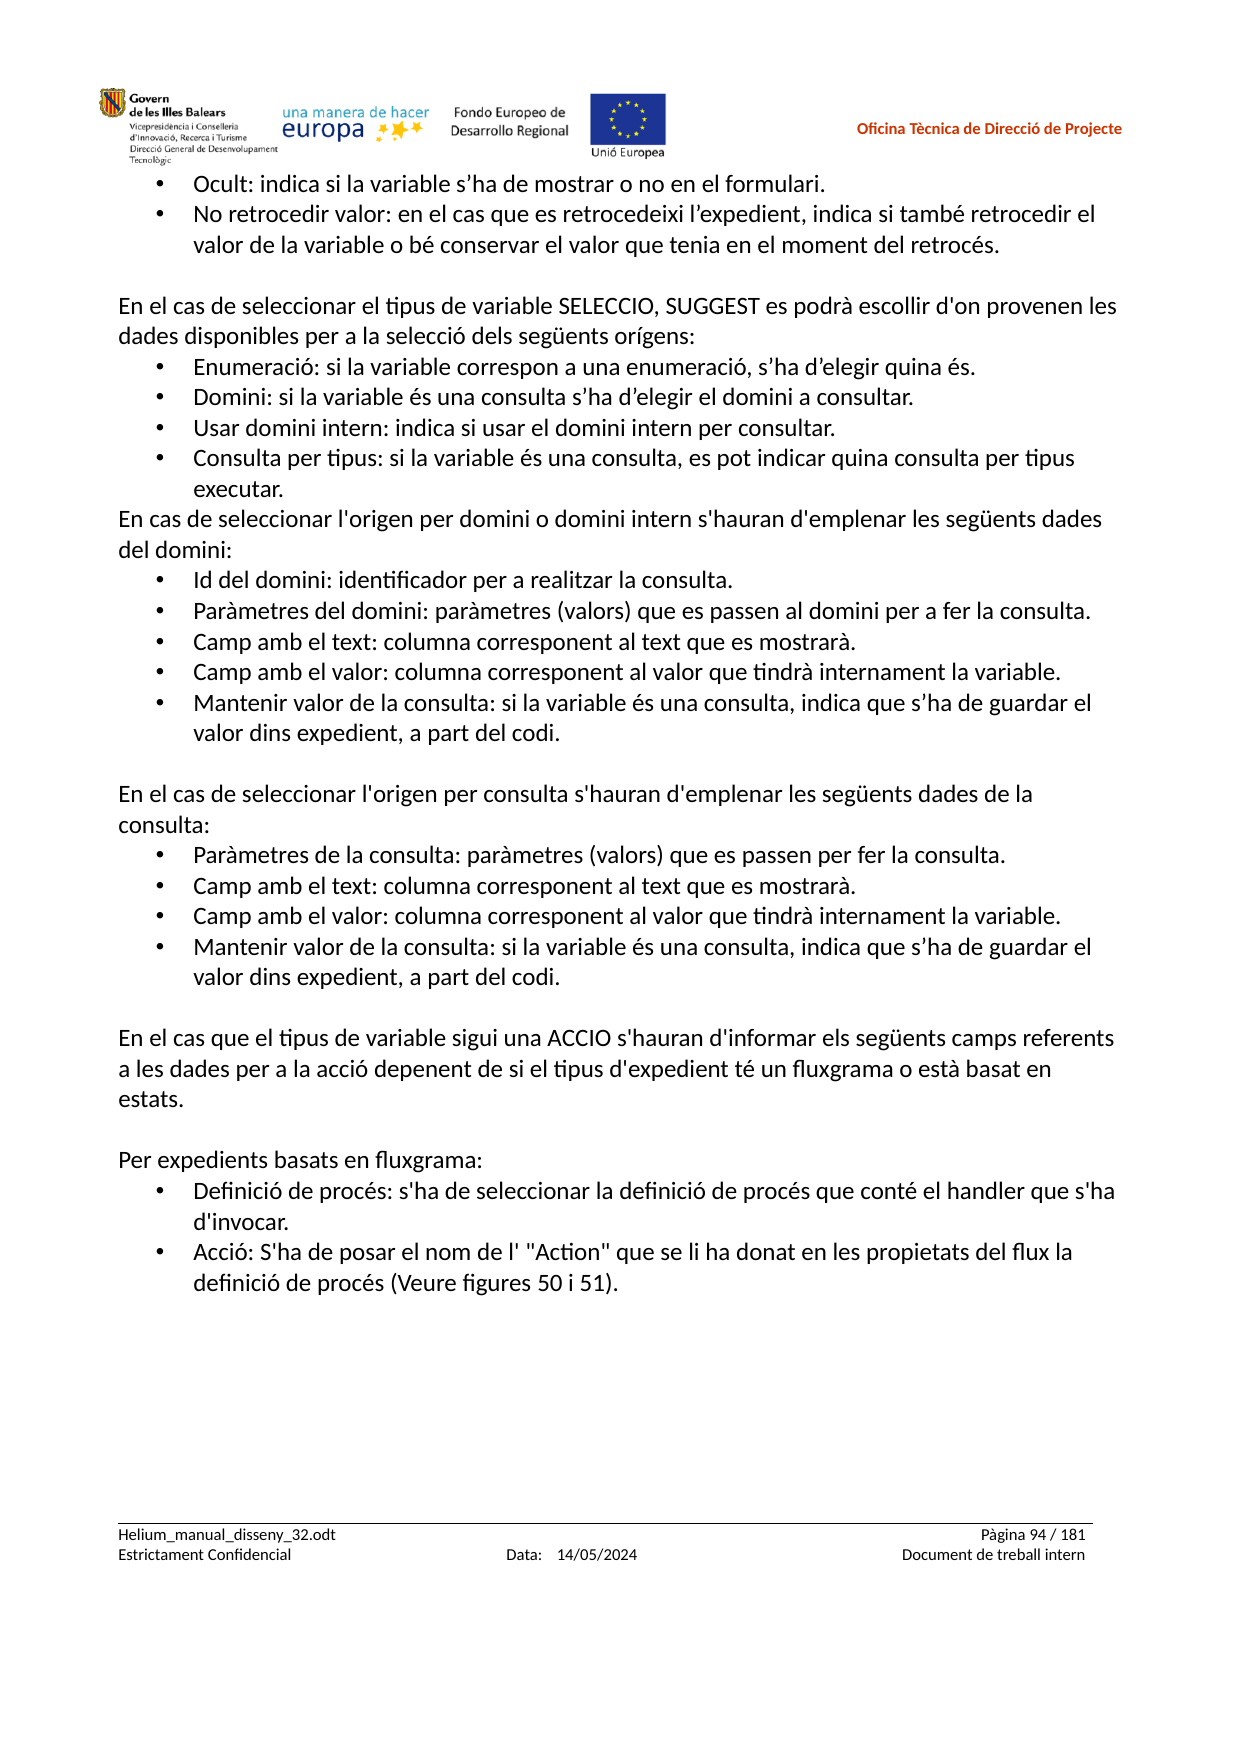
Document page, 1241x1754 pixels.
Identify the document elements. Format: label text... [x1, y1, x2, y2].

text En el cas que el tipus de variable sigui una ACCIO s'hauran d'informar els següents camps referents a les dades per a la acció depenent de si el tipus d'expedient té un fluxgrama o està basat en estats. [118, 1022, 1122, 1114]
list Usar domini intern: indica si usar el domini intern per consultar. [156, 412, 1122, 443]
list Paràmetres de la consulta: paràmetres (valors) que es passen per fer la consulta. [156, 839, 1122, 870]
list Enumeració: si la variable correspon a una enumeració, s’ha d’elegir quina és. [156, 351, 1122, 382]
text En el cas de seleccionar el tipus de variable SELECCIO, SUGGEST es podrà escollir d'on provenen les dades disponibles per a la selecció dels següents orígens: [118, 290, 1122, 351]
list Camp amb el text: columna corresponent al text que es mostrarà. [156, 870, 1122, 900]
list No retrocedir valor: en el cas que es retrocedeixi l’expedient, indica si també retrocedir el valor de la variable o bé conservar el valor que tenia en el moment del retrocés. [156, 198, 1122, 259]
list Consulta per tipus: si la variable és una consulta, es pot indicar quina consulta per tipus executar. [156, 443, 1122, 504]
picture [99, 87, 668, 166]
list Mantenir valor de la consulta: si la variable és una consulta, indica que s’ha de guardar el valor dins expedient, a part del codi. [156, 931, 1122, 992]
list Domini: si la variable és una consulta s’ha d’elegir el domini a consultar. [156, 382, 1122, 412]
list Mantenir valor de la consulta: si la variable és una consulta, indica que s’ha de guardar el valor dins expedient, a part del codi. [156, 687, 1122, 748]
text Per expedients basats en fluxgrama: [118, 1144, 1122, 1175]
list Camp amb el valor: columna corresponent al valor que tindrà internament la variable. [156, 656, 1122, 687]
text En cas de seleccionar l'origen per domini o domini intern s'hauran d'emplenar les següents dades del domini: [118, 504, 1122, 565]
list Ocult: indica si la variable s’ha de mostrar o no en el formulari. [156, 168, 1122, 198]
text En el cas de seleccionar l'origen per consulta s'hauran d'emplenar les següents dades de la consulta: [118, 778, 1122, 839]
list Acció: S'ha de posar el nom de l' "Action" que se li ha donat en les propietats del flux la definició de procés (Veure figures 50 i 51). [156, 1236, 1122, 1297]
list Definició de procés: s'ha de seleccionar la definició de procés que conté el handler que s'ha d'invocar. [156, 1175, 1122, 1236]
list Camp amb el text: columna corresponent al text que es mostrarà. [156, 626, 1122, 656]
list Id del domini: identificador per a realitzar la consulta. [156, 565, 1122, 595]
list Camp amb el valor: columna corresponent al valor que tindrà internament la variable. [156, 900, 1122, 931]
list Paràmetres del domini: paràmetres (valors) que es passen al domini per a fer la consulta. [156, 595, 1122, 626]
